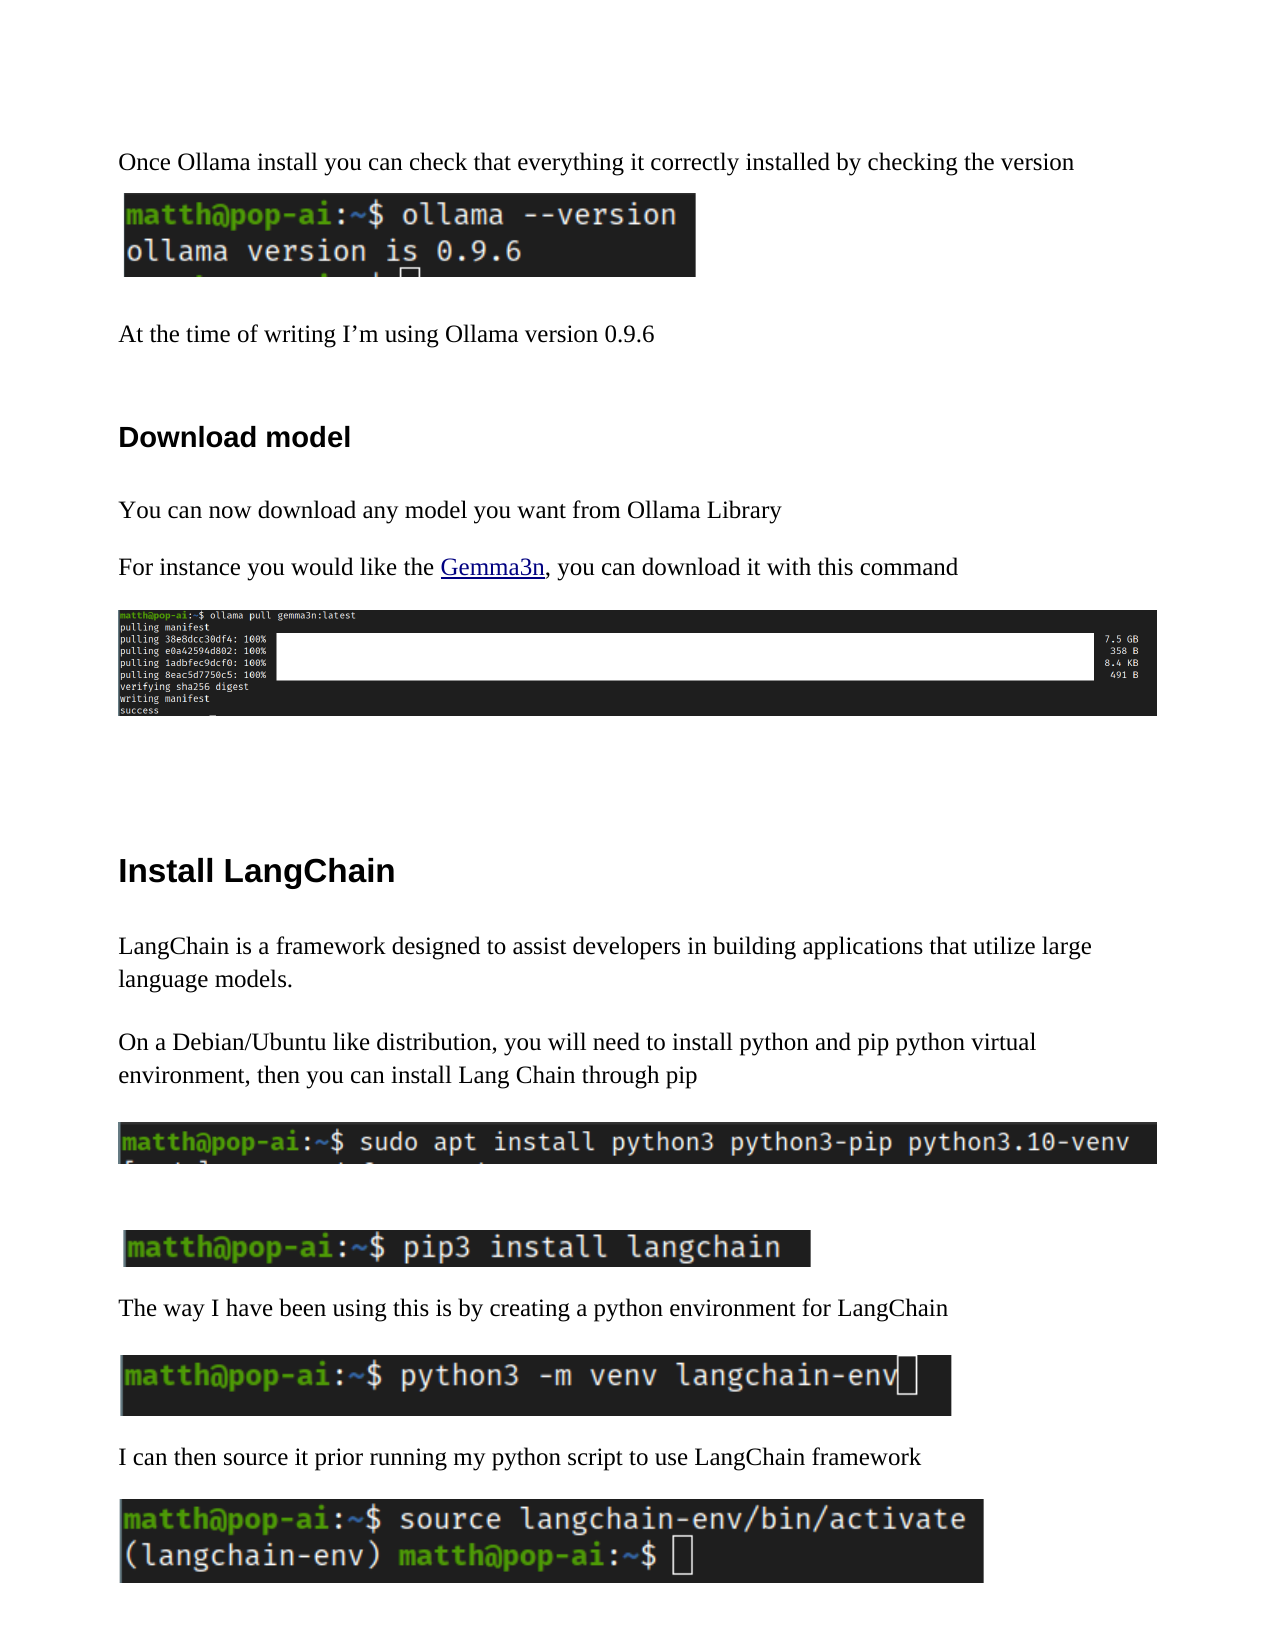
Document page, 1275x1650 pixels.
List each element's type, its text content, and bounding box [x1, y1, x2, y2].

picture [123, 193, 696, 277]
picture [118, 1122, 1157, 1164]
text On a Debian/Ubuntu like distribution, you will need to install python and pip python virtual environment, then you can install Lang Chain through pip [118, 1027, 1157, 1088]
text LangChain is a framework designed to assist developers in building applications that utilize large language models. [118, 931, 1157, 993]
subtitle Download model [118, 420, 1157, 454]
text Once Ollama install you can check that everything it correctly installed by checking the version [118, 147, 1157, 176]
text The way I have been using this is by creating a python environment for LangChain [118, 1293, 1157, 1322]
text For instance you would like the Gemma3n, you can download it with this command [118, 552, 1157, 581]
text You can now download any model you want from Ollama Library [118, 495, 1157, 524]
picture [118, 610, 1157, 716]
picture [120, 1355, 952, 1416]
subtitle Install LangChain [118, 851, 1157, 890]
text At the time of writing I’m using Ollama version 0.9.6 [118, 319, 1157, 348]
picture [119, 1499, 984, 1583]
text I can then source it prior running my python script to use LangChain framework [118, 1442, 1157, 1471]
picture [123, 1230, 811, 1267]
